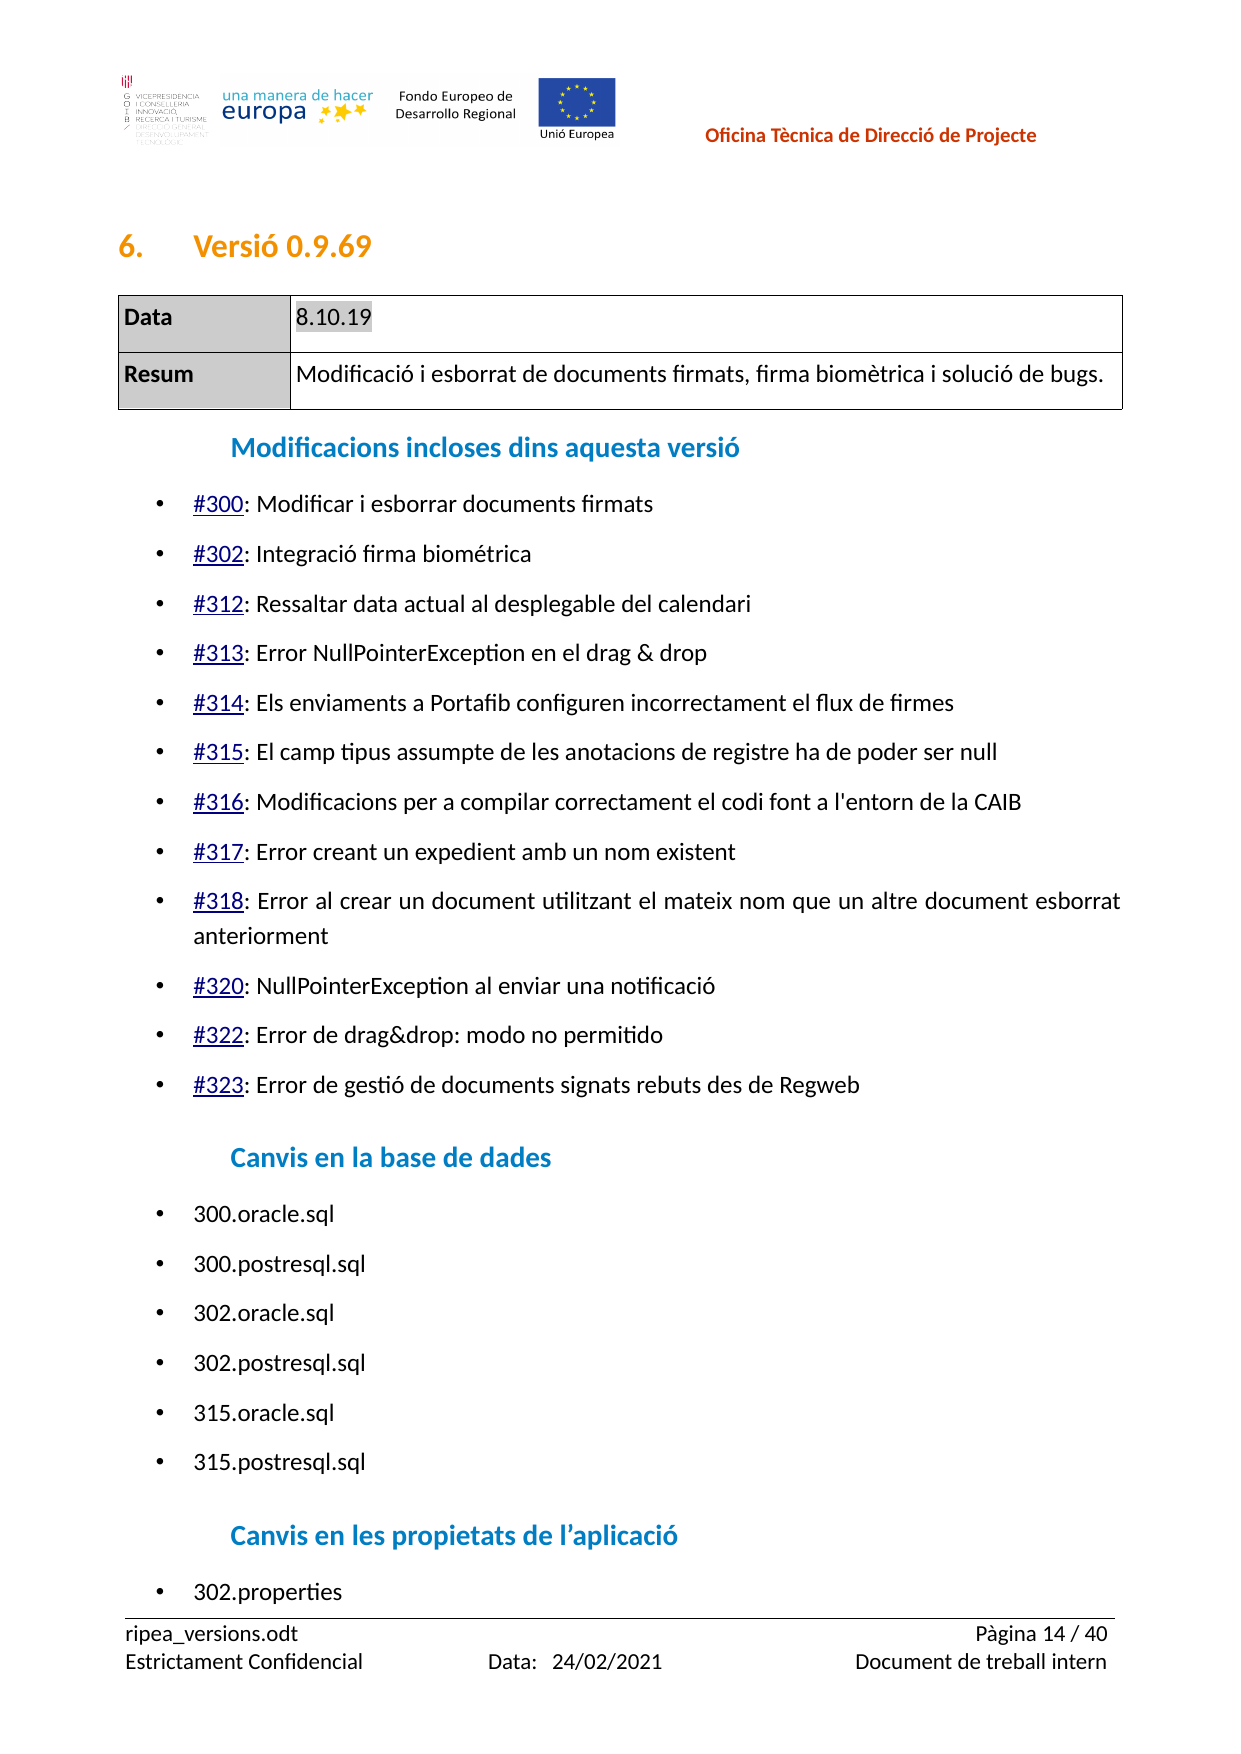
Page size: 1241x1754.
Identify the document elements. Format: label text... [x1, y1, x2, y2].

list #313: Error NullPointerException en el drag & drop [156, 637, 1122, 668]
subtitle Canvis en la base de dades [153, 1139, 1122, 1175]
list 302.properties [156, 1576, 1122, 1606]
picture [118, 73, 213, 147]
list #312: Ressaltar data actual al desplegable del calendari [156, 588, 1122, 618]
list #323: Error de gestió de documents signats rebuts des de Regweb [156, 1069, 1122, 1099]
list 302.postresql.sql [156, 1347, 1122, 1378]
list 300.oracle.sql [156, 1198, 1122, 1229]
list #314: Els enviaments a Portafib configuren incorrectament el flux de firmes [156, 687, 1122, 717]
list #322: Error de drag&drop: modo no permitido [156, 1019, 1122, 1050]
subtitle Versió 0.9.69 [118, 225, 1122, 266]
picture [219, 73, 621, 147]
list #318: Error al crear un document utilitzant el mateix nom que un altre document esborrat anteriorment [156, 885, 1122, 951]
list #302: Integració firma biométrica [156, 538, 1122, 569]
list 315.oracle.sql [156, 1397, 1122, 1427]
list 315.postresql.sql [156, 1446, 1122, 1477]
table_cell Resum [119, 353, 290, 408]
subtitle Canvis en les propietats de l’aplicació [153, 1517, 1122, 1552]
list #320: NullPointerException al enviar una notificació [156, 970, 1122, 1000]
subtitle Modificacions incloses dins aquesta versió [153, 429, 1122, 465]
table_cell Modificació i esborrat de documents firmats, firma biomètrica i solució de bugs. [291, 353, 1122, 408]
list #315: El camp tipus assumpte de les anotacions de registre ha de poder ser null [156, 736, 1122, 767]
table_header 8.10.19 [291, 296, 1122, 352]
list #317: Error creant un expedient amb un nom existent [156, 836, 1122, 866]
table_header Data [119, 296, 290, 352]
list 302.oracle.sql [156, 1298, 1122, 1328]
list 300.postresql.sql [156, 1248, 1122, 1278]
list #316: Modificacions per a compilar correctament el codi font a l'entorn de la CAIB [156, 786, 1122, 817]
list #300: Modificar i esborrar documents firmats [156, 488, 1122, 519]
